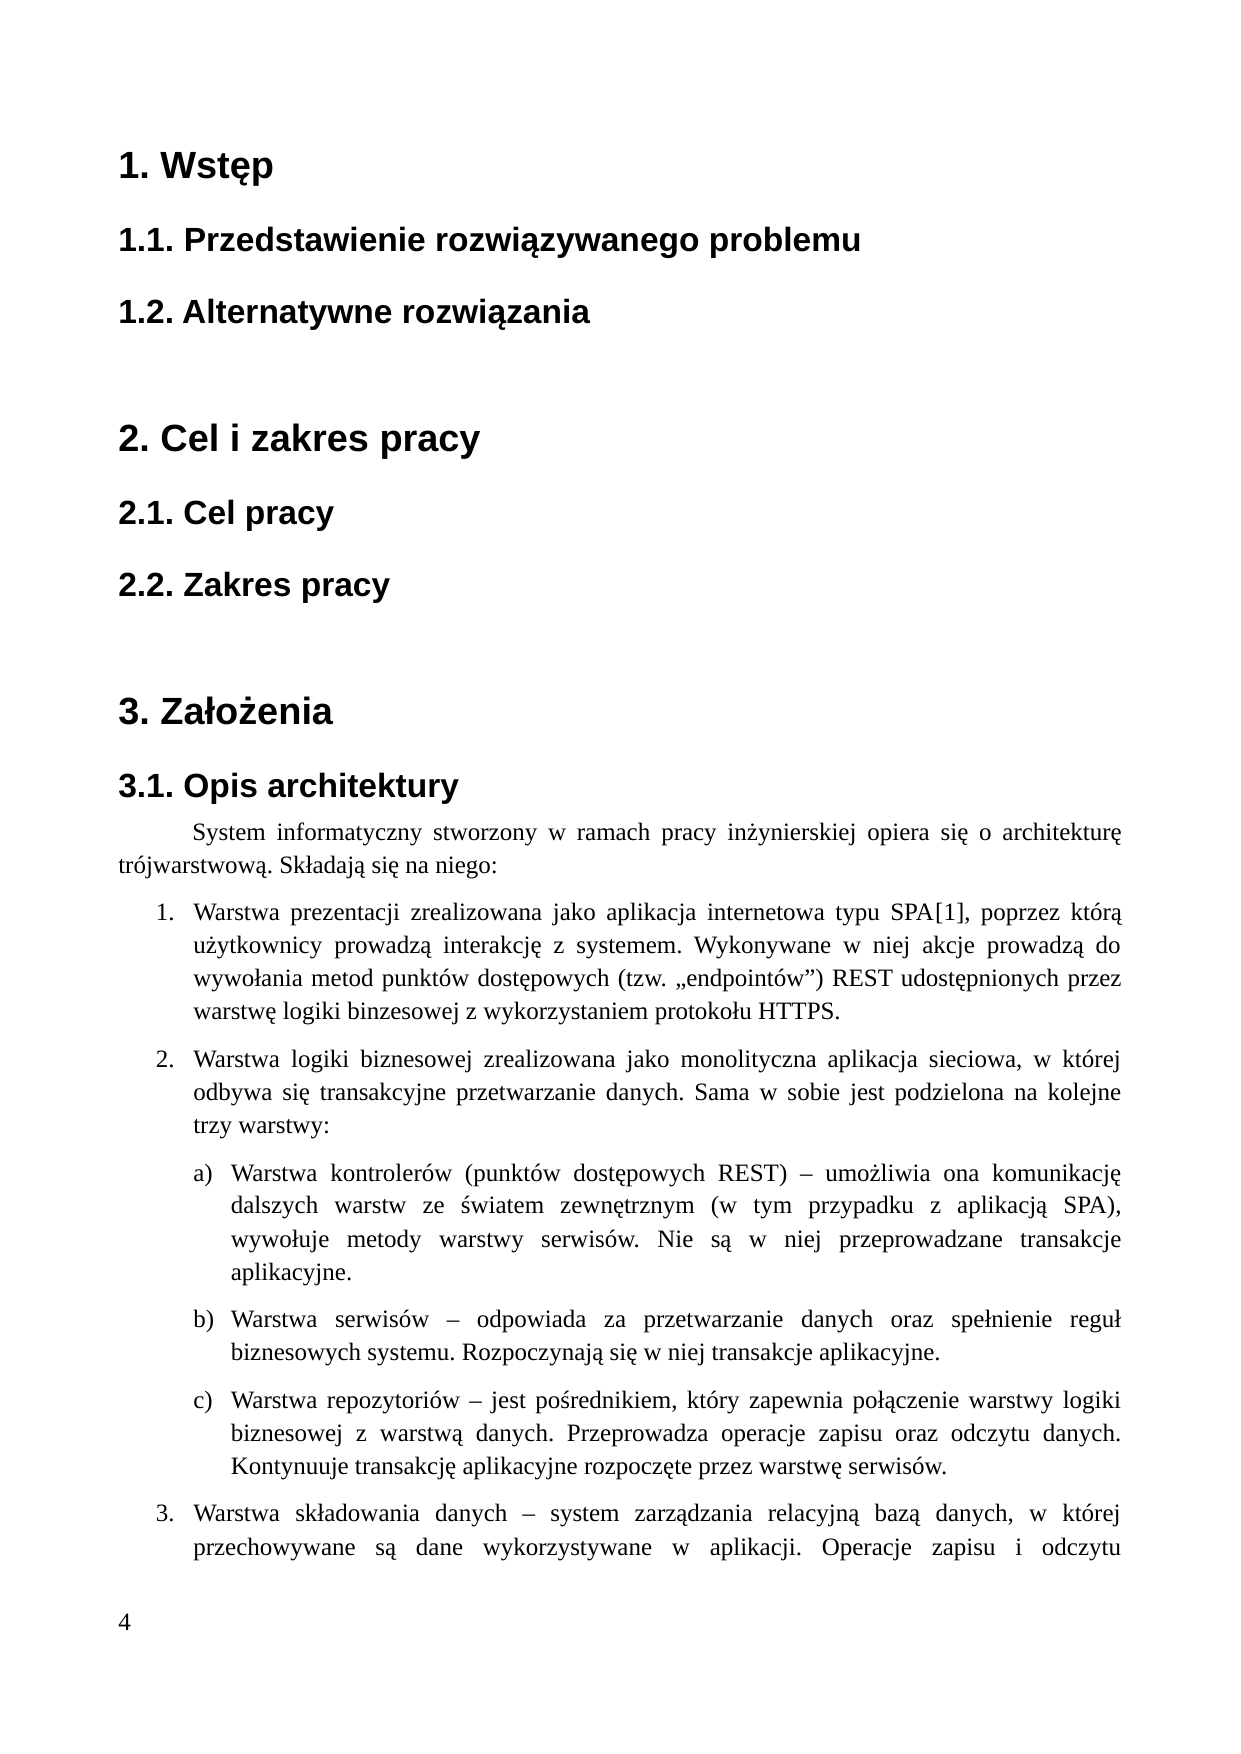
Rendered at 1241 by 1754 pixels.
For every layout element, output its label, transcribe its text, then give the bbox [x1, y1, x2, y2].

subtitle 2. Cel i zakres pracy [118, 416, 1122, 459]
list Warstwa kontrolerów (punktów dostępowych REST) – umożliwia ona komunikację dalszych warstw ze światem zewnętrznym (w tym przypadku z aplikacją SPA), wywołuje metody warstwy serwisów. Nie są w niej przeprowadzane transakcje aplikacyjne. [193, 1158, 1122, 1285]
text System informatyczny stworzony w ramach pracy inżynierskiej opiera się o architekturę trójwarstwową. Składają się na niego: [118, 817, 1122, 878]
list Warstwa składowania danych – system zarządzania relacyjną bazą danych, w której przechowywane są dane wykorzystywane w aplikacji. Operacje zapisu i odczytu [156, 1498, 1122, 1560]
subtitle 1.2. Alternatywne rozwiązania [118, 292, 1122, 331]
list Warstwa prezentacji zrealizowana jako aplikacja internetowa typu SPA[1], poprzez którą użytkownicy prowadzą interakcję z systemem. Wykonywane w niej akcje prowadzą do wywołania metod punktów dostępowych (tzw. „endpointów”) REST udostępnionych przez warstwę logiki binzesowej z wykorzystaniem protokołu HTTPS. [156, 897, 1122, 1025]
subtitle 3.1. Opis architektury [118, 766, 1122, 804]
subtitle 1. Wstęp [118, 143, 1122, 187]
subtitle 2.2. Zakres pracy [118, 565, 1122, 603]
list Warstwa repozytoriów – jest pośrednikiem, który zapewnia połączenie warstwy logiki biznesowej z warstwą danych. Przeprowadza operacje zapisu oraz odczytu danych. Kontynuuje transakcję aplikacyjne rozpoczęte przez warstwę serwisów. [193, 1385, 1122, 1480]
subtitle 2.1. Cel pracy [118, 493, 1122, 531]
list Warstwa serwisów – odpowiada za przetwarzanie danych oraz spełnienie reguł biznesowych systemu. Rozpoczynają się w niej transakcje aplikacyjne. [193, 1304, 1122, 1366]
subtitle 1.1. Przedstawienie rozwiązywanego problemu [118, 220, 1122, 259]
list Warstwa logiki biznesowej zrealizowana jako monolityczna aplikacja sieciowa, w której odbywa się transakcyjne przetwarzanie danych. Sama w sobie jest podzielona na kolejne trzy warstwy: [156, 1044, 1122, 1139]
subtitle 3. Założenia [118, 688, 1122, 732]
